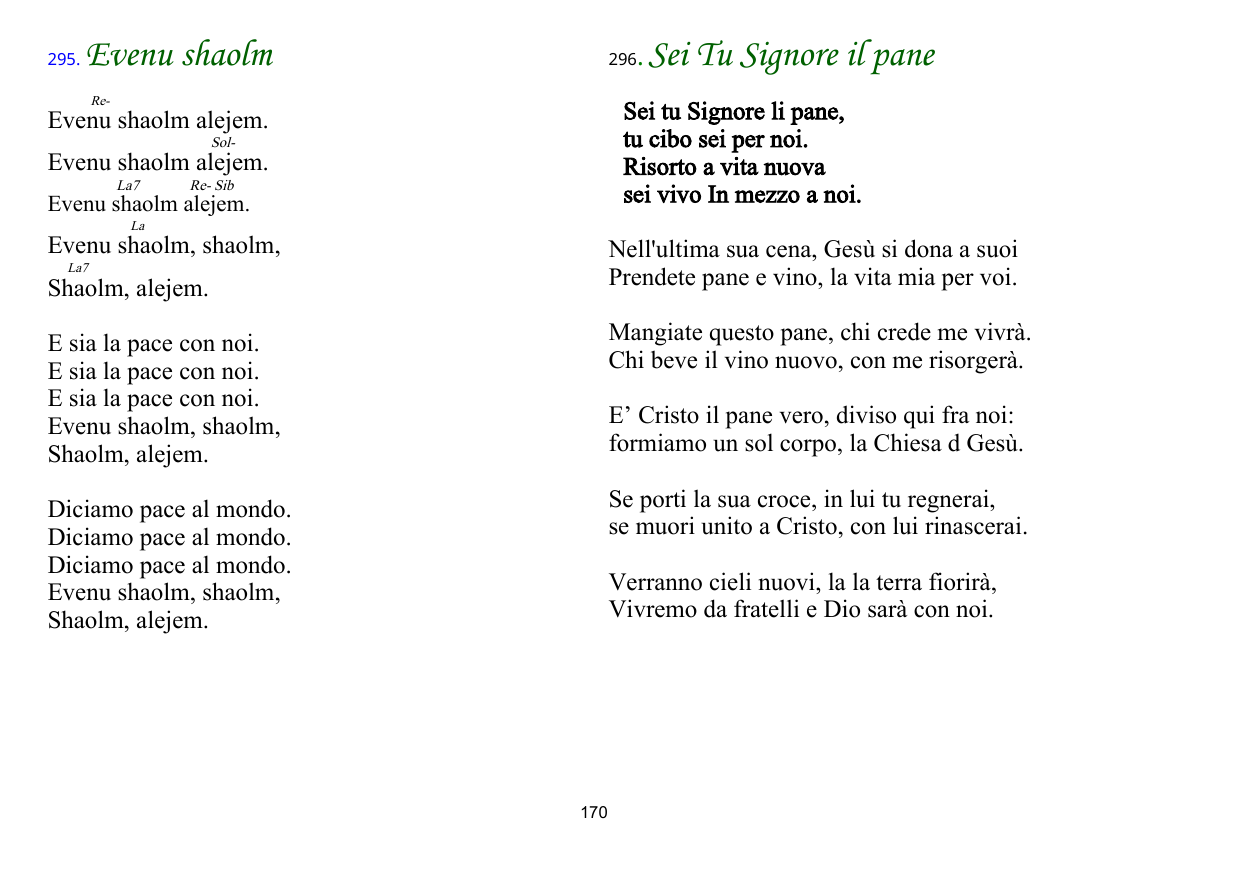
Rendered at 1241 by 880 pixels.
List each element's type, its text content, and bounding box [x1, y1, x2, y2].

text Risorto a vita nuova [608, 152, 1140, 180]
subtitle La [47, 216, 579, 231]
text Evenu shaolm, shaolm, [47, 578, 579, 606]
text Verranno cieli nuovi, la la terra fiorirà, [608, 568, 1140, 596]
text E’ Cristo il pane vero, diviso qui fra noi: [608, 402, 1140, 429]
text Shaolm, alejem. [47, 606, 579, 634]
text Nell'ultima sua cena, Gesù si dona a suoi [608, 235, 1140, 263]
text E sia la pace con noi. [47, 329, 579, 357]
text Vivremo da fratelli e Dio sarà con noi. [608, 596, 1140, 623]
text Evenu shaolm alejem. [47, 191, 579, 216]
text sei vivo In mezzo a noi. [608, 180, 1140, 208]
subtitle La7 [47, 259, 579, 274]
text formiamo un sol corpo, la Chiesa d Gesù. [608, 429, 1140, 457]
text E sia la pace con noi. [47, 357, 579, 384]
text Sei tu Signore li pane, [608, 97, 1140, 124]
text tu cibo sei per noi. [608, 124, 1140, 152]
text Evenu shaolm alejem. [47, 148, 579, 176]
text E sia la pace con noi. [47, 384, 579, 412]
text Diciamo pace al mondo. [47, 495, 579, 523]
subtitle Re- [47, 91, 579, 106]
text 296. Sei Tu Signore il pane [608, 35, 1140, 76]
text 295. Evenu shaolm [47, 35, 579, 76]
text Evenu shaolm alejem. [47, 106, 579, 134]
text Shaolm, alejem. [47, 440, 579, 468]
text Diciamo pace al mondo. [47, 551, 579, 578]
text Evenu shaolm, shaolm, [47, 412, 579, 440]
text La7 Re- Sib [47, 176, 579, 191]
text Mangiate questo pane, chi crede me vivrà. [608, 318, 1140, 346]
text Shaolm, alejem. [47, 274, 579, 301]
text Se porti la sua croce, in lui tu regnerai, [608, 485, 1140, 512]
text Prendete pane e vino, la vita mia per voi. [608, 263, 1140, 291]
text Diciamo pace al mondo. [47, 523, 579, 551]
text Chi beve il vino nuovo, con me risorgerà. [608, 346, 1140, 374]
text se muori unito a Cristo, con lui rinascerai. [608, 512, 1140, 540]
text Sol- [47, 134, 579, 148]
text Evenu shaolm, shaolm, [47, 231, 579, 259]
